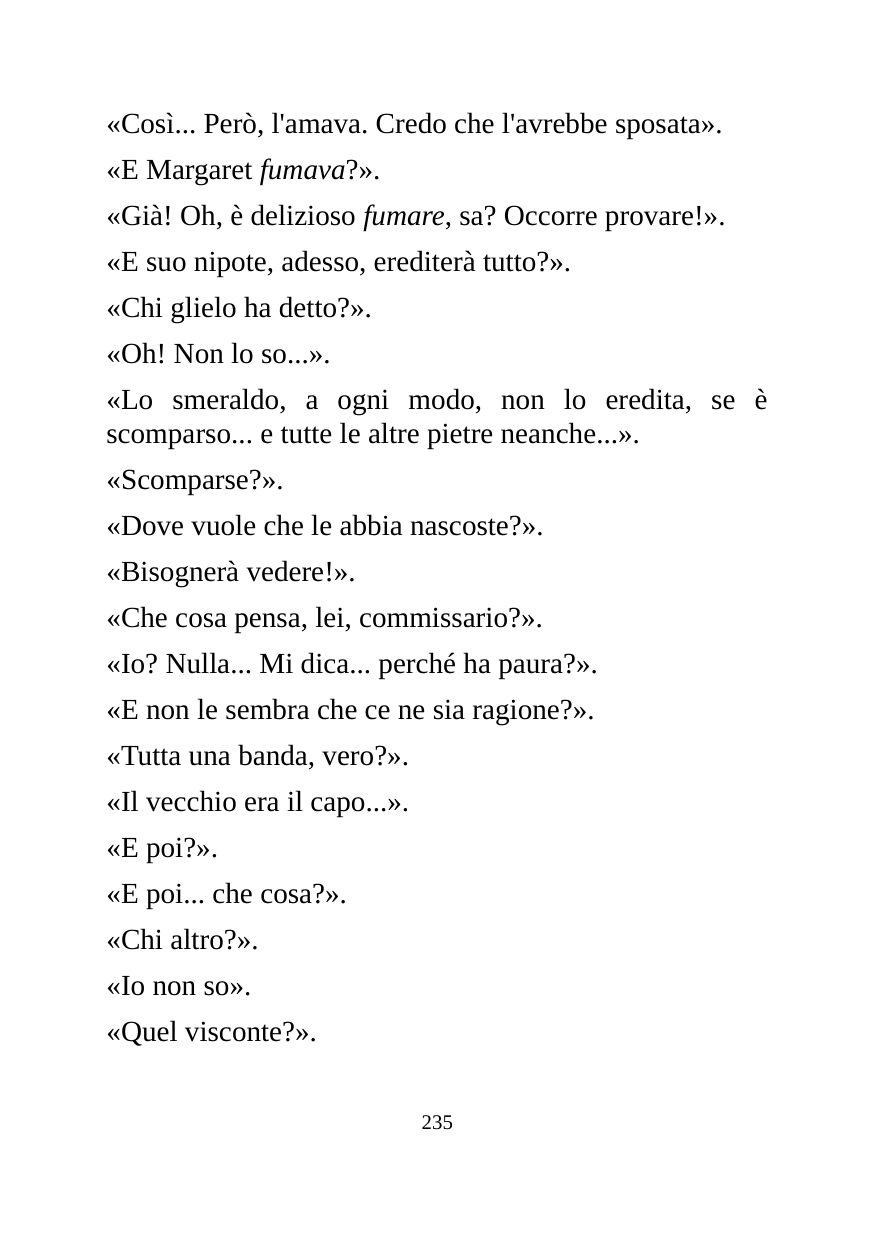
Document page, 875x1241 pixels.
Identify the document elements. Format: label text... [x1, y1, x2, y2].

text «Lo smeraldo, a ogni modo, non lo eredita, se è scomparso... e tutte le altre pietre neanche...». [106, 382, 768, 449]
text «E poi?». [106, 830, 768, 864]
text «E Margaret fumava?». [106, 152, 768, 186]
text «Che cosa pensa, lei, commissario?». [106, 600, 768, 634]
text «Così... Però, l'amava. Credo che l'avrebbe sposata». [106, 106, 768, 140]
text «E poi... che cosa?». [106, 876, 768, 910]
text «E non le sembra che ce ne sia ragione?». [106, 692, 768, 726]
text «Il vecchio era il capo...». [106, 784, 768, 818]
text «Oh! Non lo so...». [106, 336, 768, 370]
text «Bisognerà vedere!». [106, 554, 768, 588]
text «Dove vuole che le abbia nascoste?». [106, 508, 768, 542]
text «Quel visconte?». [106, 1014, 768, 1048]
text «Chi altro?». [106, 922, 768, 956]
text «Io non so». [106, 968, 768, 1002]
text «Scomparse?». [106, 462, 768, 496]
text «Chi glielo ha detto?». [106, 290, 768, 324]
text «Già! Oh, è delizioso fumare, sa? Occorre provare!». [106, 198, 768, 232]
text «Io? Nulla... Mi dica... perché ha paura?». [106, 646, 768, 680]
text «E suo nipote, adesso, erediterà tutto?». [106, 244, 768, 278]
text «Tutta una banda, vero?». [106, 738, 768, 772]
